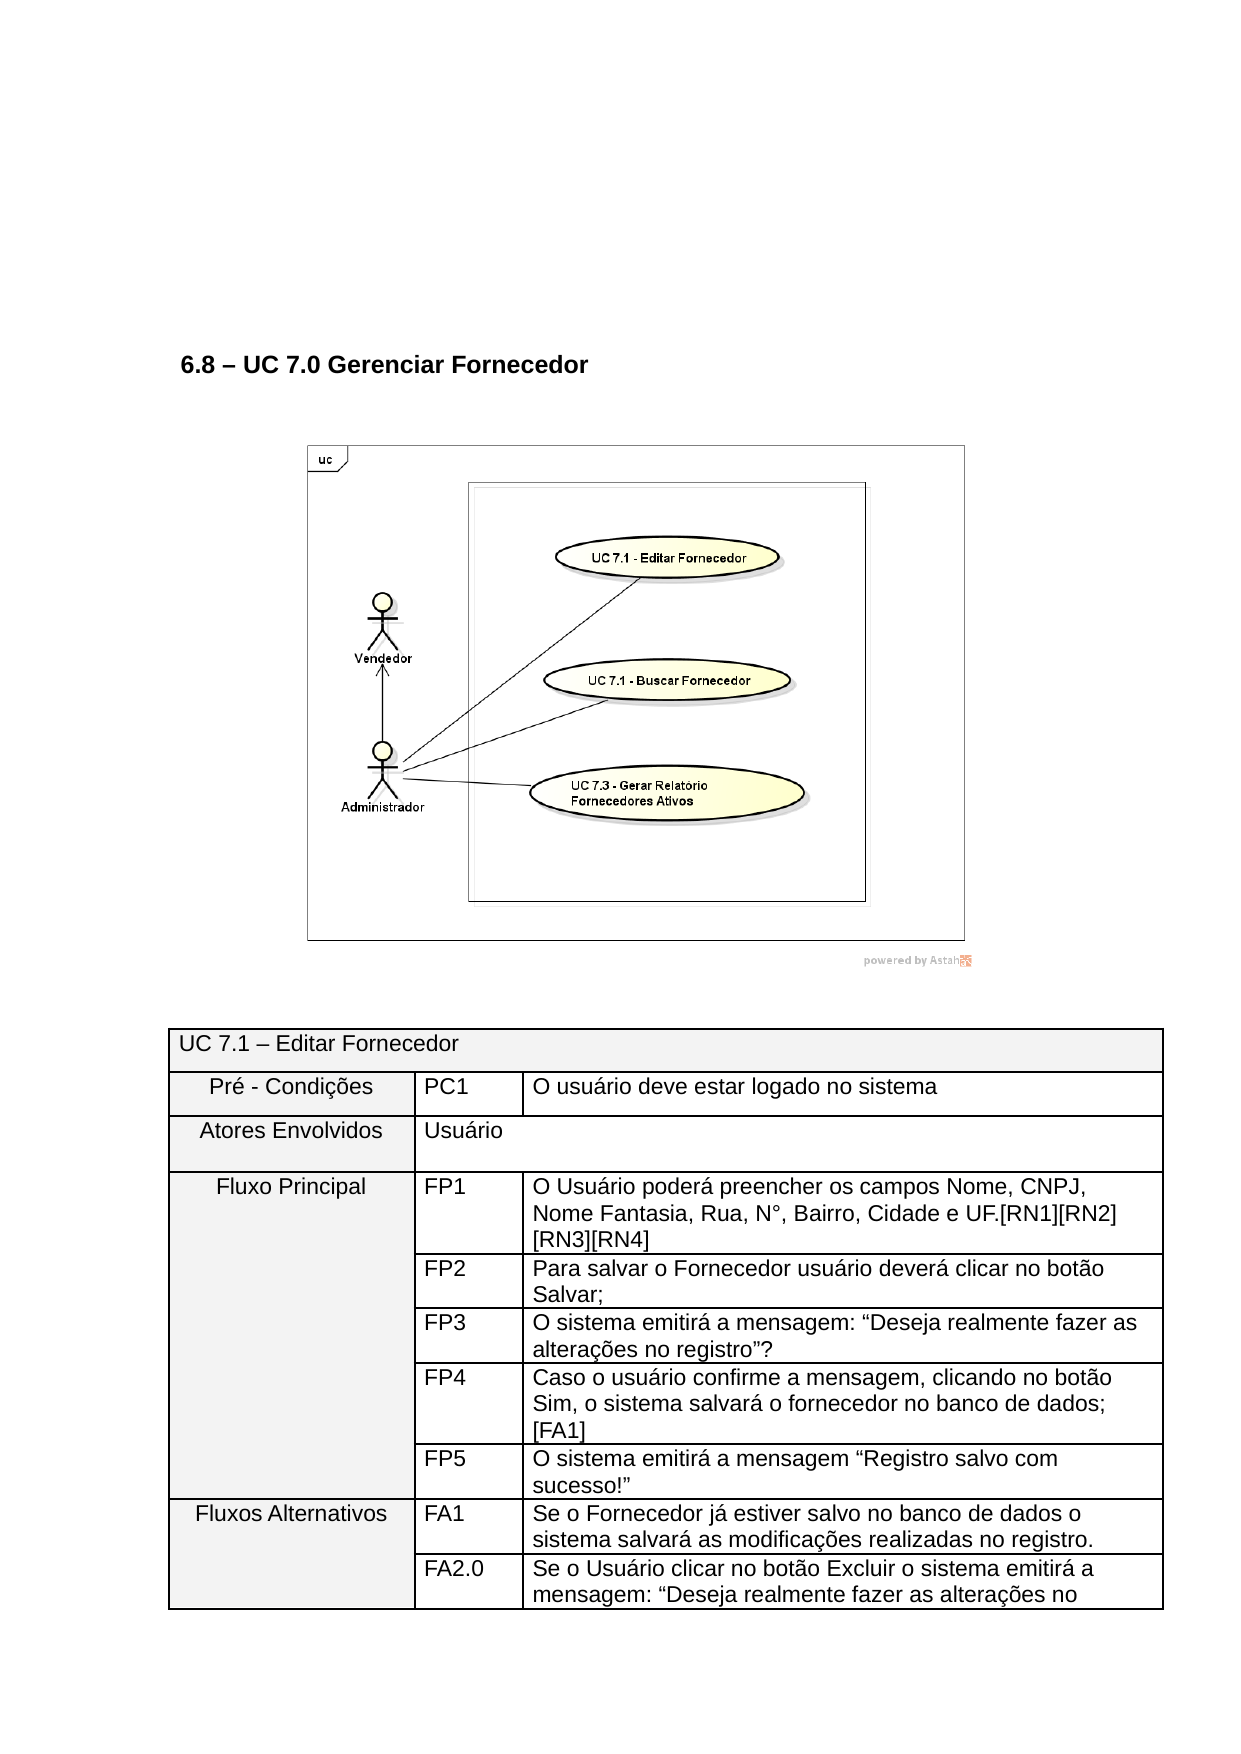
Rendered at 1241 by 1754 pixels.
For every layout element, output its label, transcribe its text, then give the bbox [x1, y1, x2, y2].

table_cell Se o Usuário clicar no botão Excluir o sistema emitirá a mensagem: “Deseja realmente fazer as alterações no [524, 1555, 1162, 1607]
table_cell Fluxos Alternativos [170, 1500, 414, 1607]
table_cell O sistema emitirá a mensagem: “Deseja realmente fazer as alterações no registro”? [524, 1309, 1162, 1362]
table_cell FP2 [416, 1255, 522, 1307]
table_cell Usuário [416, 1117, 1162, 1171]
table_cell Para salvar o Fornecedor usuário deverá clicar no botão Salvar; [524, 1255, 1162, 1307]
table_cell Pré - Condições [170, 1073, 414, 1115]
table_cell FP5 [416, 1445, 522, 1498]
table_cell FP1 [416, 1173, 522, 1252]
table_cell Atores Envolvidos [170, 1117, 414, 1171]
table_header UC 7.1 – Editar Fornecedor [170, 1030, 1162, 1071]
table_cell Se o Fornecedor já estiver salvo no banco de dados o sistema salvará as modificações realizadas no registro. [524, 1500, 1162, 1553]
table_cell FA1 [416, 1500, 522, 1553]
table_cell O Usuário poderá preencher os campos Nome, CNPJ, Nome Fantasia, Rua, N°, Bairro, Cidade e UF.[RN1][RN2][RN3][RN4] [524, 1173, 1162, 1252]
table_cell FA2.0 [416, 1555, 522, 1607]
picture [297, 436, 975, 970]
table_cell Fluxo Principal [170, 1173, 414, 1498]
table_cell PC1 [416, 1073, 522, 1115]
table_cell Caso o usuário confirme a mensagem, clicando no botão Sim, o sistema salvará o fornecedor no banco de dados;[FA1] [524, 1364, 1162, 1443]
table_cell O sistema emitirá a mensagem “Registro salvo com sucesso!” [524, 1445, 1162, 1498]
table_cell FP4 [416, 1364, 522, 1443]
table_cell O usuário deve estar logado no sistema [524, 1073, 1162, 1115]
text 6.8 – UC 7.0 Gerenciar Fornecedor [180, 350, 1092, 378]
table_cell FP3 [416, 1309, 522, 1362]
